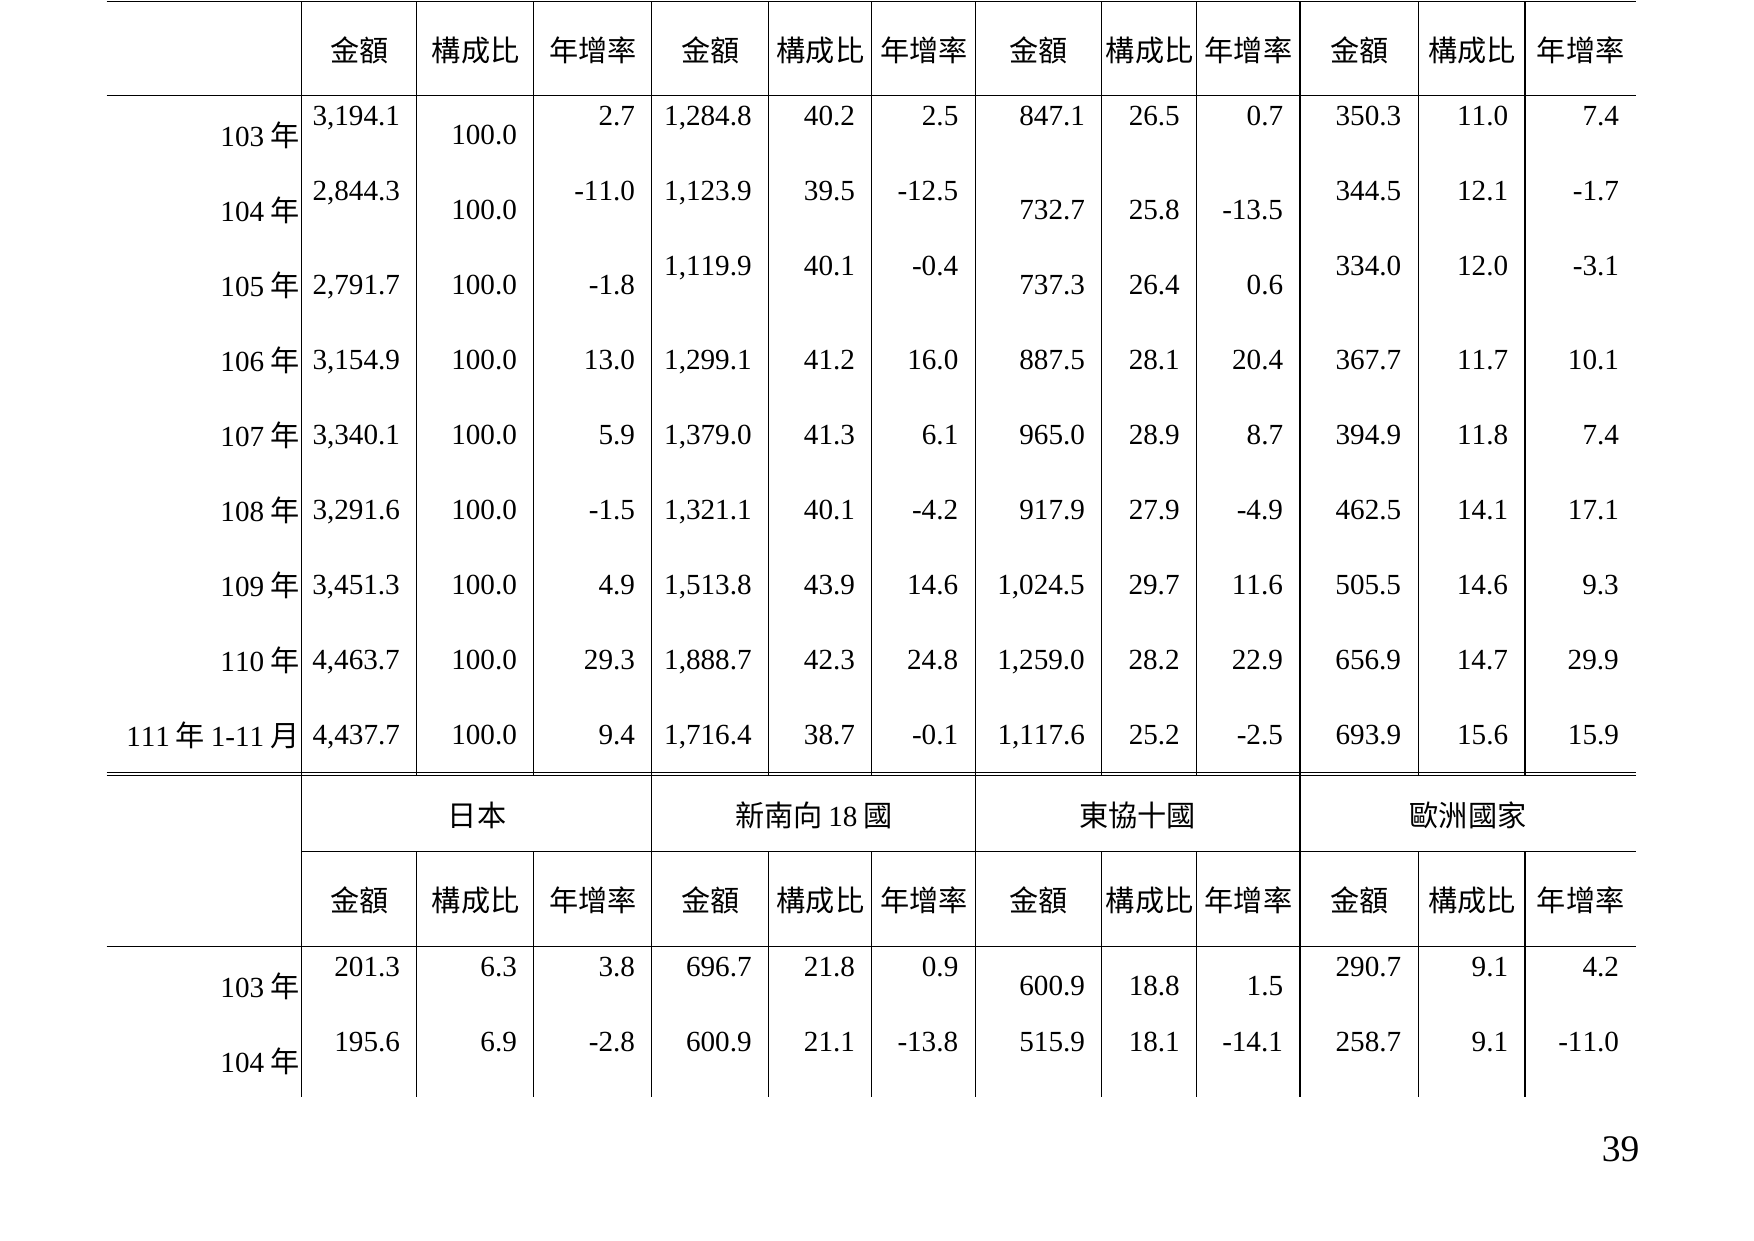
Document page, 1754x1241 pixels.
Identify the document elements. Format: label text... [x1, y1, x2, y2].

table_cell 334.0 [1301, 246, 1418, 321]
table_cell 1,513.8 [652, 546, 768, 621]
table_cell 22.9 [1197, 621, 1299, 696]
table_cell 3,194.1 [302, 96, 416, 171]
table_cell 年增率 [1197, 2, 1299, 95]
table_cell 201.3 [302, 947, 416, 1022]
table_cell 3,451.3 [302, 546, 416, 621]
table_cell 732.7 [976, 171, 1101, 246]
table_cell 構成比 [1419, 2, 1524, 95]
table_cell 15.6 [1419, 696, 1524, 771]
table_cell 41.3 [769, 396, 871, 471]
table_cell 6.1 [872, 396, 975, 471]
table_cell -1.5 [534, 471, 651, 546]
table_cell -14.1 [1197, 1022, 1299, 1097]
table_cell 4.2 [1526, 947, 1636, 1022]
table_cell 金額 [302, 2, 416, 95]
table_cell 600.9 [652, 1022, 768, 1097]
table_cell 515.9 [976, 1022, 1101, 1097]
table_cell 100.0 [417, 321, 533, 396]
table_cell 3,291.6 [302, 471, 416, 546]
table_cell 3,154.9 [302, 321, 416, 396]
table_cell 15.9 [1526, 696, 1636, 771]
table_cell 12.1 [1419, 171, 1524, 246]
table_cell 構成比 [417, 2, 533, 95]
table_cell 100.0 [417, 96, 533, 171]
table_cell 100.0 [417, 396, 533, 471]
table_cell 105年 [107, 246, 301, 321]
table_cell 金額 [1301, 2, 1418, 95]
table_cell 505.5 [1301, 546, 1418, 621]
table_cell -12.5 [872, 171, 975, 246]
table_cell 21.8 [769, 947, 871, 1022]
table_cell 41.2 [769, 321, 871, 396]
table_cell 14.7 [1419, 621, 1524, 696]
table_cell 103年 [107, 96, 301, 171]
table_cell [107, 851, 301, 946]
table_cell 100.0 [417, 171, 533, 246]
table_cell 0.6 [1197, 246, 1299, 321]
table_cell -1.8 [534, 246, 651, 321]
table_cell -3.1 [1526, 246, 1636, 321]
table_cell 600.9 [976, 947, 1101, 1022]
table_cell 29.3 [534, 621, 651, 696]
table_cell 100.0 [417, 696, 533, 771]
table_cell 14.1 [1419, 471, 1524, 546]
table_cell -13.8 [872, 1022, 975, 1097]
table_cell 年增率 [1526, 852, 1636, 946]
table_cell 21.1 [769, 1022, 871, 1097]
table_cell 1,716.4 [652, 696, 768, 771]
table_cell 構成比 [769, 852, 871, 946]
table_cell 25.2 [1102, 696, 1196, 771]
table_cell 737.3 [976, 246, 1101, 321]
table_cell 11.8 [1419, 396, 1524, 471]
table_cell 462.5 [1301, 471, 1418, 546]
table_cell 38.7 [769, 696, 871, 771]
table_cell 14.6 [872, 546, 975, 621]
table_cell 1,299.1 [652, 321, 768, 396]
table_cell 17.1 [1526, 471, 1636, 546]
table_cell 195.6 [302, 1022, 416, 1097]
table_cell 構成比 [1102, 852, 1196, 946]
table_cell 43.9 [769, 546, 871, 621]
table_cell 16.0 [872, 321, 975, 396]
table_cell 5.9 [534, 396, 651, 471]
table_header [107, 2, 301, 95]
table_cell 20.4 [1197, 321, 1299, 396]
table_cell 金額 [652, 2, 768, 95]
table_cell -11.0 [1526, 1022, 1636, 1097]
table_cell 344.5 [1301, 171, 1418, 246]
table_cell 29.7 [1102, 546, 1196, 621]
table_cell 年增率 [1526, 2, 1636, 95]
table_cell 104年 [107, 1022, 301, 1097]
table_cell 696.7 [652, 947, 768, 1022]
table_cell 40.2 [769, 96, 871, 171]
table_cell 4.9 [534, 546, 651, 621]
table_cell 11.0 [1419, 96, 1524, 171]
table_cell 新南向18國 [652, 776, 975, 851]
table_cell 1,117.6 [976, 696, 1101, 771]
table_cell 42.3 [769, 621, 871, 696]
table_cell 9.1 [1419, 947, 1524, 1022]
table_cell 106年 [107, 321, 301, 396]
table_cell 965.0 [976, 396, 1101, 471]
table_cell 27.9 [1102, 471, 1196, 546]
table_cell 6.9 [417, 1022, 533, 1097]
table_cell 4,437.7 [302, 696, 416, 771]
table_cell 年增率 [872, 852, 975, 946]
table_cell 656.9 [1301, 621, 1418, 696]
table_cell 14.6 [1419, 546, 1524, 621]
table_cell 29.9 [1526, 621, 1636, 696]
table_cell 28.1 [1102, 321, 1196, 396]
table_cell 107年 [107, 396, 301, 471]
table_cell 1,123.9 [652, 171, 768, 246]
table_cell 104年 [107, 171, 301, 246]
table_cell 金額 [976, 852, 1101, 946]
table_cell 2,844.3 [302, 171, 416, 246]
table_cell 年增率 [872, 2, 975, 95]
table_cell 3,340.1 [302, 396, 416, 471]
table_cell 日本 [302, 776, 651, 851]
table_cell 258.7 [1301, 1022, 1418, 1097]
table_cell -13.5 [1197, 171, 1299, 246]
table_cell -2.8 [534, 1022, 651, 1097]
table_cell [107, 776, 301, 851]
table_cell 金額 [1301, 852, 1418, 946]
table_cell 構成比 [417, 852, 533, 946]
table_cell 構成比 [1102, 2, 1196, 95]
table_cell 110年 [107, 621, 301, 696]
table_cell 350.3 [1301, 96, 1418, 171]
table_cell 2.5 [872, 96, 975, 171]
table_cell 394.9 [1301, 396, 1418, 471]
table_cell 18.1 [1102, 1022, 1196, 1097]
table_cell 8.7 [1197, 396, 1299, 471]
table_cell 26.5 [1102, 96, 1196, 171]
table_cell 18.8 [1102, 947, 1196, 1022]
table_cell 1,024.5 [976, 546, 1101, 621]
table_cell 39.5 [769, 171, 871, 246]
table_cell 0.9 [872, 947, 975, 1022]
table_cell 290.7 [1301, 947, 1418, 1022]
table_cell 1,888.7 [652, 621, 768, 696]
table_cell 0.7 [1197, 96, 1299, 171]
table_cell 11.6 [1197, 546, 1299, 621]
table_cell 7.4 [1526, 96, 1636, 171]
table_cell 847.1 [976, 96, 1101, 171]
table_cell 年增率 [534, 852, 651, 946]
table_cell 108年 [107, 471, 301, 546]
table_cell 歐洲國家 [1301, 776, 1636, 851]
table_cell 40.1 [769, 471, 871, 546]
table_cell 693.9 [1301, 696, 1418, 771]
table_cell 887.5 [976, 321, 1101, 396]
table_cell 年增率 [1197, 852, 1299, 946]
table_cell 3.8 [534, 947, 651, 1022]
table_cell 年增率 [534, 2, 651, 95]
table_cell 11.7 [1419, 321, 1524, 396]
table_cell -4.2 [872, 471, 975, 546]
table_cell 1,379.0 [652, 396, 768, 471]
table_cell 金額 [302, 852, 416, 946]
table_cell 構成比 [769, 2, 871, 95]
table_cell -11.0 [534, 171, 651, 246]
table_cell 金額 [976, 2, 1101, 95]
table_cell 367.7 [1301, 321, 1418, 396]
table_cell 100.0 [417, 621, 533, 696]
table_cell 7.4 [1526, 396, 1636, 471]
table_cell 1.5 [1197, 947, 1299, 1022]
table_cell 100.0 [417, 546, 533, 621]
table_cell 9.1 [1419, 1022, 1524, 1097]
table_cell 2.7 [534, 96, 651, 171]
table_cell 25.8 [1102, 171, 1196, 246]
table_cell 28.9 [1102, 396, 1196, 471]
table_cell 40.1 [769, 246, 871, 321]
table_cell 1,321.1 [652, 471, 768, 546]
table_cell -4.9 [1197, 471, 1299, 546]
table_cell 構成比 [1419, 852, 1524, 946]
table_cell 6.3 [417, 947, 533, 1022]
table_cell 1,119.9 [652, 246, 768, 321]
table_cell -2.5 [1197, 696, 1299, 771]
table_cell 9.3 [1526, 546, 1636, 621]
table_cell -1.7 [1526, 171, 1636, 246]
table_cell 100.0 [417, 471, 533, 546]
table_cell -0.1 [872, 696, 975, 771]
table_cell 12.0 [1419, 246, 1524, 321]
table_cell 111年1-11月 [107, 696, 301, 771]
table_cell 10.1 [1526, 321, 1636, 396]
table_cell 100.0 [417, 246, 533, 321]
table_cell 1,284.8 [652, 96, 768, 171]
table_cell 2,791.7 [302, 246, 416, 321]
table_cell 26.4 [1102, 246, 1196, 321]
table_cell 103年 [107, 947, 301, 1022]
table_cell 24.8 [872, 621, 975, 696]
table_cell 1,259.0 [976, 621, 1101, 696]
table_cell 9.4 [534, 696, 651, 771]
table_cell 13.0 [534, 321, 651, 396]
table_cell 東協十國 [976, 776, 1299, 851]
table_cell 109年 [107, 546, 301, 621]
table_cell 4,463.7 [302, 621, 416, 696]
table_cell -0.4 [872, 246, 975, 321]
table_cell 917.9 [976, 471, 1101, 546]
table_cell 28.2 [1102, 621, 1196, 696]
table_cell 金額 [652, 852, 768, 946]
